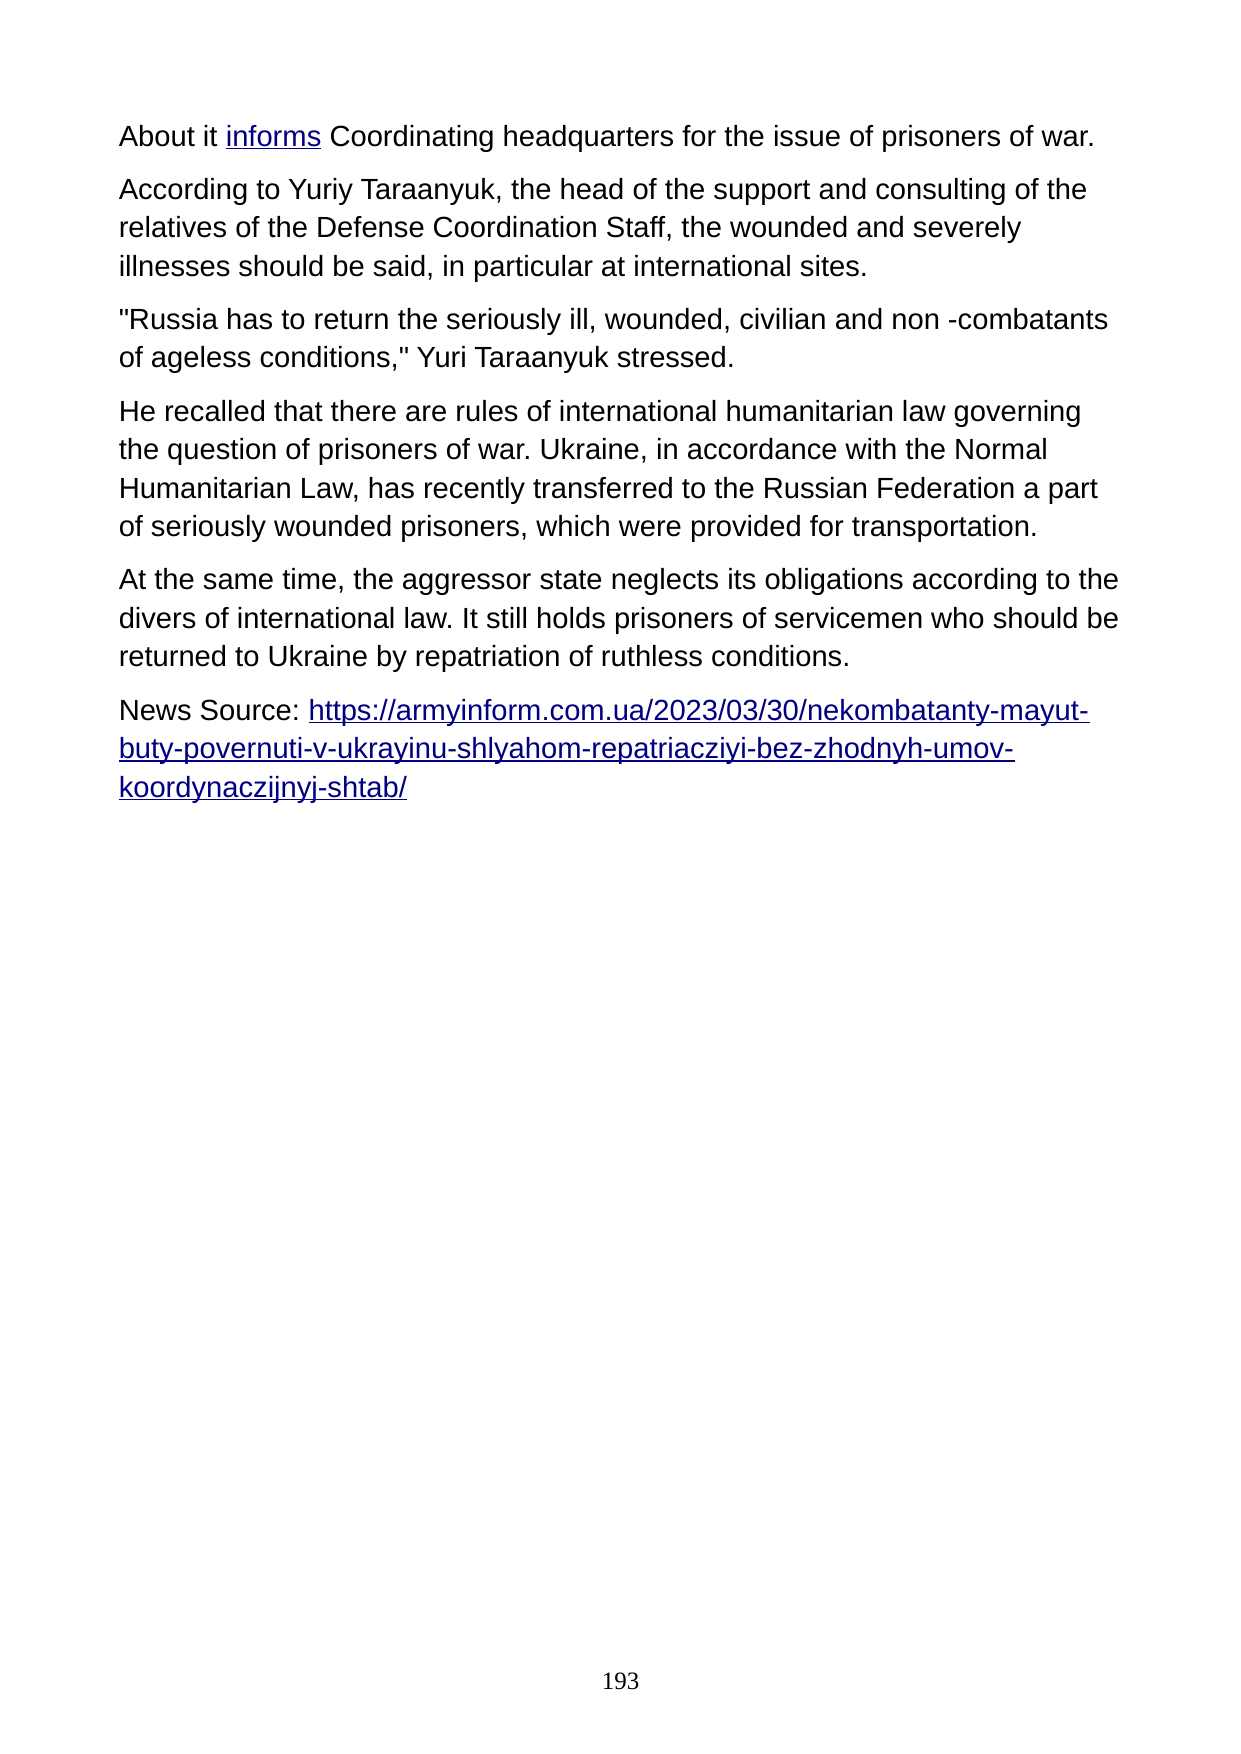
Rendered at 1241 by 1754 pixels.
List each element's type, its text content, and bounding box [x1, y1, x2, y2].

text At the same time, the aggressor state neglects its obligations according to the divers of international law. It still holds prisoners of servicemen who should be returned to Ukraine by repatriation of ruthless conditions. [118, 562, 1122, 673]
text "Russia has to return the seriously ill, wounded, civilian and non -combatants of ageless conditions," Yuri Taraanyuk stressed. [118, 302, 1122, 374]
text According to Yuriy Taraanyuk, the head of the support and consulting of the relatives of the Defense Coordination Staff, the wounded and severely illnesses should be said, in particular at international sites. [118, 172, 1122, 282]
text About it informs Coordinating headquarters for the issue of prisoners of war. [118, 118, 1122, 152]
text He recalled that there are rules of international humanitarian law governing the question of prisoners of war. Ukraine, in accordance with the Normal Humanitarian Law, has recently transferred to the Russian Federation a part of seriously wounded prisoners, which were provided for transportation. [118, 393, 1122, 543]
text News Source: https://armyinform.com.ua/2023/03/30/nekombatanty-mayut-buty-povernuti-v-ukrayinu-shlyahom-repatriacziyi-bez-zhodnyh-umov-koordynaczijnyj-shtab/ [118, 692, 1122, 803]
